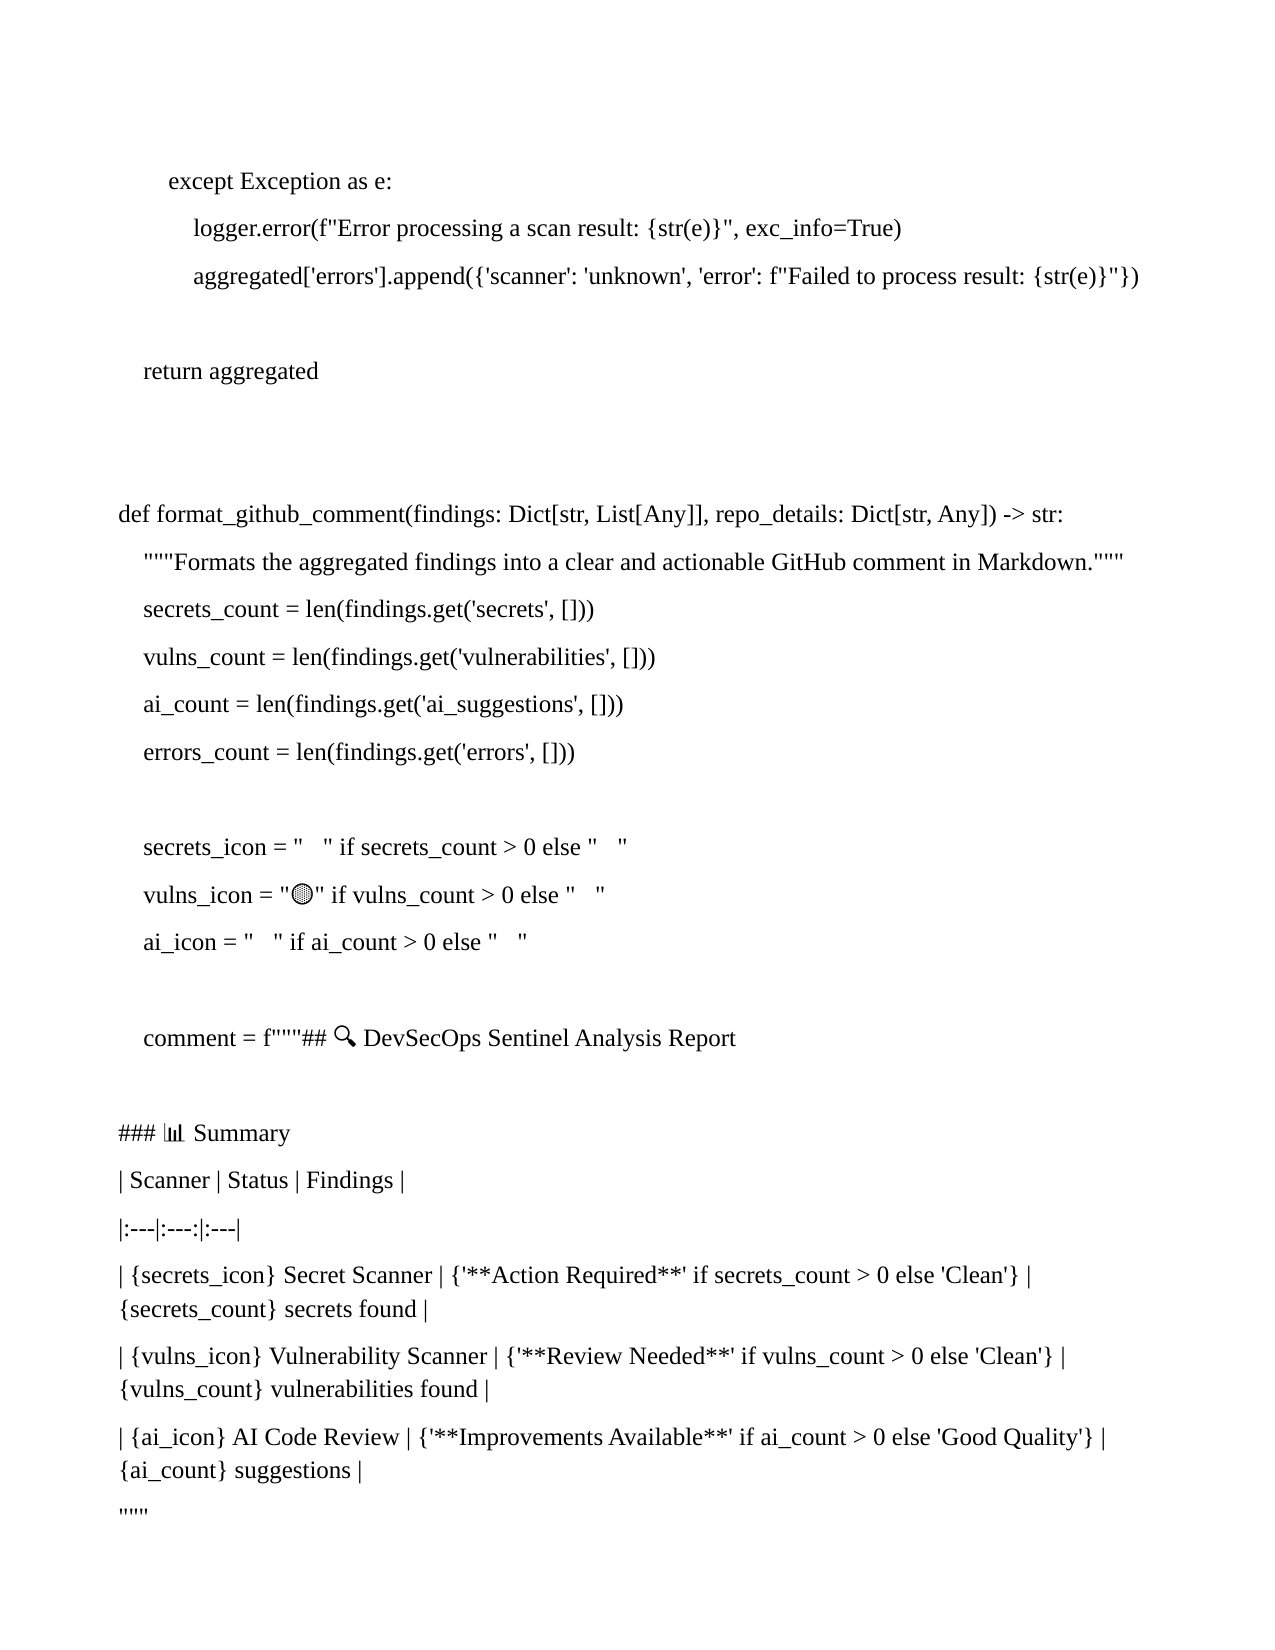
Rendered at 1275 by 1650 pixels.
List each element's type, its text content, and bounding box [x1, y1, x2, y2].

text ai_icon = "💡" if ai_count > 0 else "✅" [118, 927, 1157, 956]
text return aggregated [118, 356, 1157, 385]
text errors_count = len(findings.get('errors', [])) [118, 737, 1157, 766]
text vulns_icon = "🟡" if vulns_count > 0 else "✅" [118, 880, 1157, 908]
text | {vulns_icon} Vulnerability Scanner | {'**Review Needed**' if vulns_count > 0 else 'Clean'} | {vulns_count} vulnerabilities found | [118, 1341, 1157, 1403]
text aggregated['errors'].append({'scanner': 'unknown', 'error': f"Failed to process result: {str(e)}"}) [118, 261, 1157, 290]
text secrets_count = len(findings.get('secrets', [])) [118, 594, 1157, 623]
text def format_github_comment(findings: Dict[str, List[Any]], repo_details: Dict[str, Any]) -> str: [118, 499, 1157, 528]
text | Scanner | Status | Findings | [118, 1165, 1157, 1194]
text |:---|:---:|:---| [118, 1213, 1157, 1242]
text ### 📊 Summary [118, 1118, 1157, 1147]
text | {ai_icon} AI Code Review | {'**Improvements Available**' if ai_count > 0 else 'Good Quality'} | {ai_count} suggestions | [118, 1422, 1157, 1484]
text secrets_icon = "🔴" if secrets_count > 0 else "✅" [118, 832, 1157, 861]
text """ [118, 1502, 1157, 1531]
text except Exception as e: [118, 166, 1157, 194]
text """Formats the aggregated findings into a clear and actionable GitHub comment in Markdown.""" [118, 547, 1157, 575]
text ai_count = len(findings.get('ai_suggestions', [])) [118, 689, 1157, 718]
text vulns_count = len(findings.get('vulnerabilities', [])) [118, 642, 1157, 671]
text comment = f"""## 🔍 DevSecOps Sentinel Analysis Report [118, 1023, 1157, 1051]
text logger.error(f"Error processing a scan result: {str(e)}", exc_info=True) [118, 213, 1157, 242]
text | {secrets_icon} Secret Scanner | {'**Action Required**' if secrets_count > 0 else 'Clean'} | {secrets_count} secrets found | [118, 1261, 1157, 1322]
